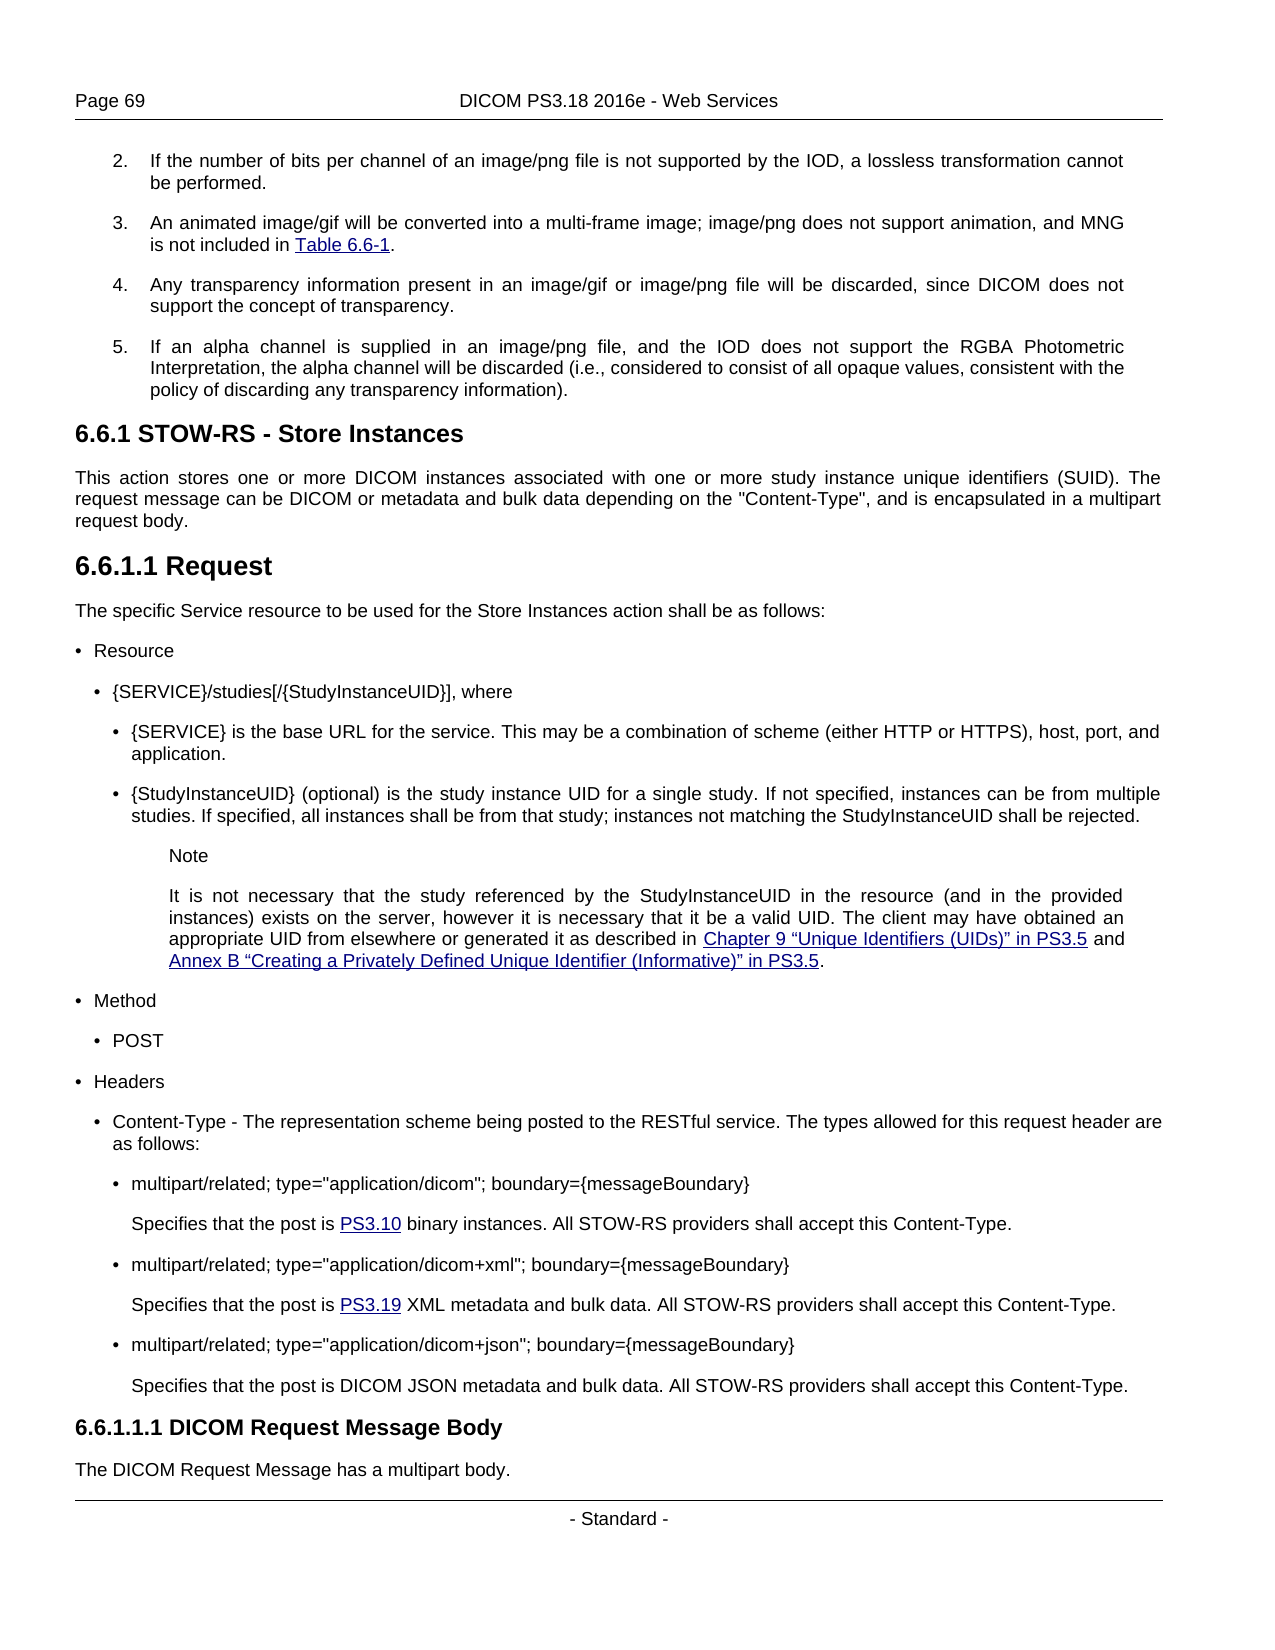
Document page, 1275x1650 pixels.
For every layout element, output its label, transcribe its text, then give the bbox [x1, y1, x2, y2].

list Specifies that the post is PS3.10 binary instances. All STOW-RS providers shall accept this Content-Type. [112, 1213, 1162, 1235]
list multipart/related; type="application/dicom"; boundary={messageBoundary} [112, 1173, 1162, 1194]
text 6.6.1.1 Request [75, 550, 1162, 581]
list POST [94, 1030, 1162, 1052]
list An animated image/gif will be converted into a multi-frame image; image/png does not support animation, and MNG is not included in Table 6.6-1. [112, 212, 1125, 255]
list Method [75, 990, 1162, 1012]
list Resource [75, 640, 1162, 662]
list multipart/related; type="application/dicom+xml"; boundary={messageBoundary} [112, 1253, 1162, 1275]
list Specifies that the post is PS3.19 XML metadata and bulk data. All STOW-RS providers shall accept this Content-Type. [112, 1294, 1162, 1315]
list It is not necessary that the study referenced by the StudyInstanceUID in the resource (and in the provided instances) exists on the server, however it is necessary that it be a valid UID. The client may have obtained an appropriate UID from elsewhere or generated it as described in Chapter 9 “Unique Identifiers (UIDs)” in PS3.5 and Annex B “Creating a Privately Defined Unique Identifier (Informative)” in PS3.5. [150, 885, 1125, 971]
list Specifies that the post is DICOM JSON metadata and bulk data. All STOW-RS providers shall accept this Content-Type. [112, 1374, 1162, 1396]
text The DICOM Request Message has a multipart body. [75, 1459, 1162, 1481]
list Content-Type - The representation scheme being posted to the RESTful service. The types allowed for this request header are as follows: [94, 1111, 1162, 1154]
list Note [150, 845, 1125, 866]
list multipart/related; type="application/dicom+json"; boundary={messageBoundary} [112, 1334, 1162, 1356]
text This action stores one or more DICOM instances associated with one or more study instance unique identifiers (SUID). The request message can be DICOM or metadata and bulk data depending on the "Content-Type", and is encapsulated in a multipart request body. [75, 467, 1162, 531]
list Any transparency information present in an image/gif or image/png file will be discarded, since DICOM does not support the concept of transparency. [112, 274, 1125, 317]
list If an alpha channel is supplied in an image/png file, and the IOD does not support the RGBA Photometric Interpretation, the alpha channel will be discarded (i.e., considered to consist of all opaque values, consistent with the policy of discarding any transparency information). [112, 336, 1125, 400]
text The specific Service resource to be used for the Store Instances action shall be as follows: [75, 600, 1162, 622]
list {StudyInstanceUID} (optional) is the study instance UID for a single study. If not specified, instances can be from multiple studies. If specified, all instances shall be from that study; instances not matching the StudyInstanceUID shall be rejected. [112, 783, 1162, 826]
list Headers [75, 1071, 1162, 1092]
text 6.6.1.1.1 DICOM Request Message Body [75, 1415, 1162, 1441]
list {SERVICE} is the base URL for the service. This may be a combination of scheme (either HTTP or HTTPS), host, port, and application. [112, 721, 1162, 764]
list {SERVICE}/studies[/{StudyInstanceUID}], where [94, 681, 1162, 702]
text 6.6.1 STOW-RS - Store Instances [75, 419, 1162, 448]
list If the number of bits per channel of an image/png file is not supported by the IOD, a lossless transformation cannot be performed. [112, 150, 1125, 193]
